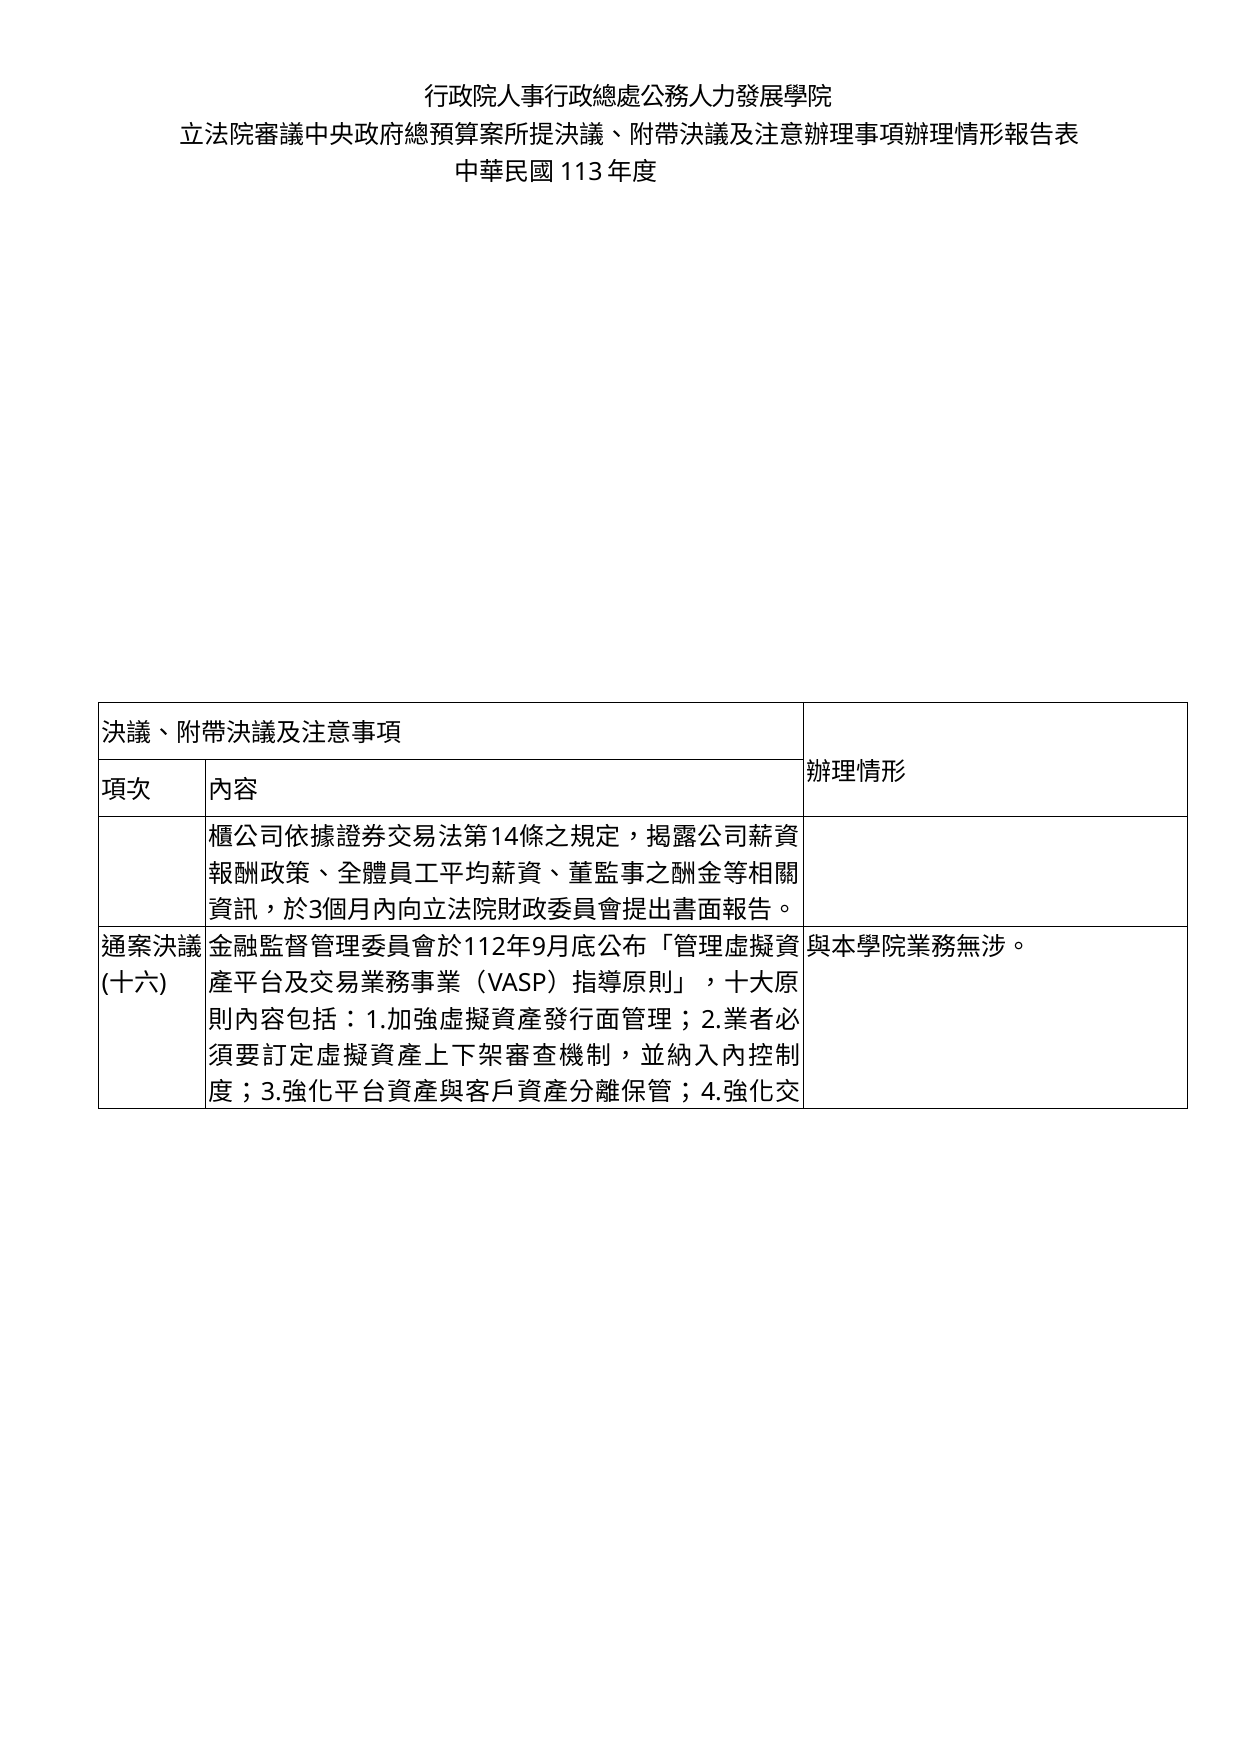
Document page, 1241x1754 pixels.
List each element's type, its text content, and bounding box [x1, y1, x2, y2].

table_header 決議、附帶決議及注意事項 [99, 703, 803, 759]
table_cell [804, 817, 1187, 926]
table_cell 金融監督管理委員會於112年9月底公布「管理虛擬資產平台及交易業務事業（VASP）指導原則」，十大原則內容包括：1.加強虛擬資產發行面管理；2.業者必須要訂定虛擬資產上下架審查機制，並納入內控制度；3.強化平台資產與客戶資產分離保管；4.強化交 [206, 927, 803, 1108]
table_cell [99, 817, 205, 926]
table_cell 通案決議(十六) [99, 927, 205, 1108]
table_cell 與本學院業務無涉。 [804, 927, 1187, 1108]
table_cell 櫃公司依據證券交易法第14條之規定，揭露公司薪資報酬政策、全體員工平均薪資、董監事之酬金等相關資訊，於3個月內向立法院財政委員會提出書面報告。 [206, 817, 803, 926]
table_cell 項次 [99, 760, 205, 816]
table_header 辦理情形 [804, 703, 1187, 816]
table_cell 內容 [206, 760, 803, 816]
